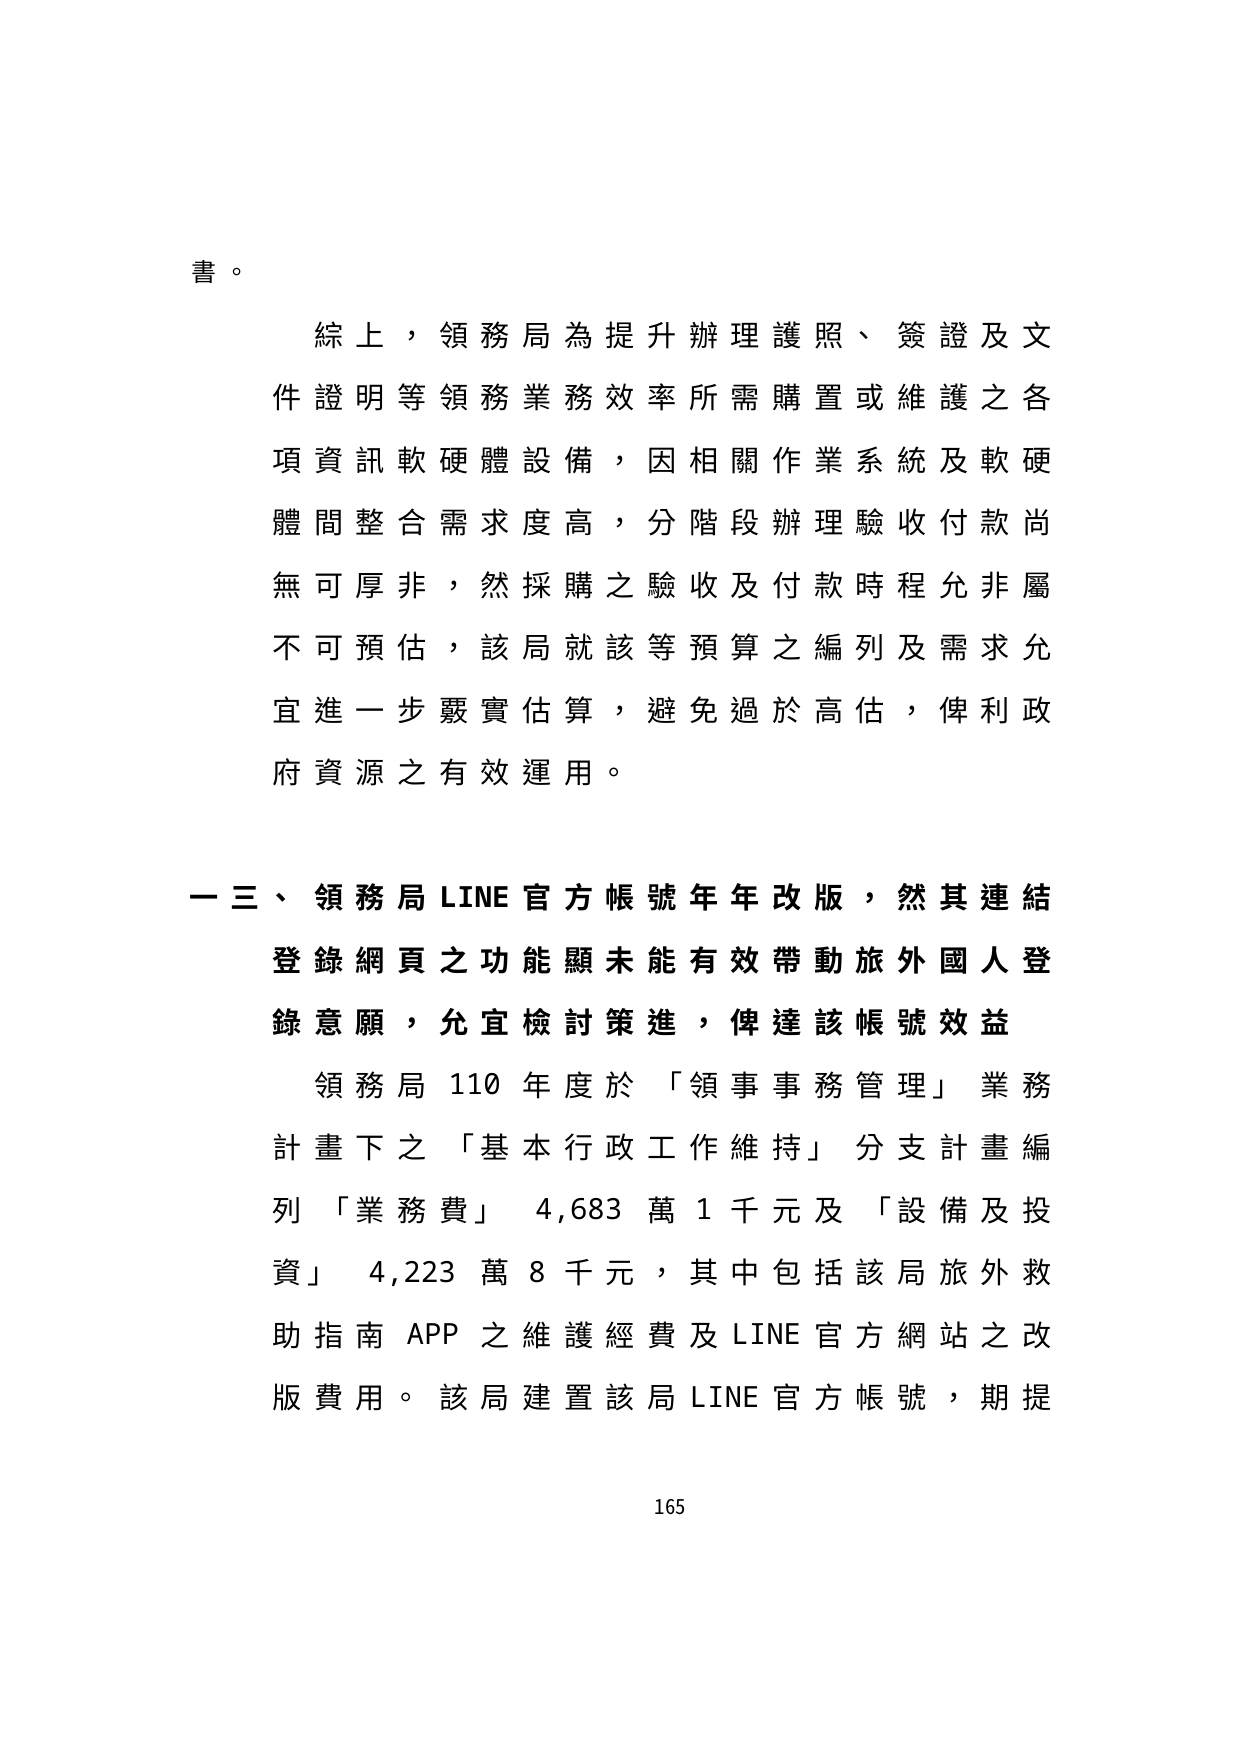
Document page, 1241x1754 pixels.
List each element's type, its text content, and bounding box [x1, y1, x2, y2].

text 綜上，領務局為提升辦理護照、簽證及文件證明等領務業務效率所需購置或維護之各項資訊軟硬體設備，因相關作業系統及軟硬體間整合需求度高，分階段辦理驗收付款尚無可厚非，然採購之驗收及付款時程允非屬不可預估，該局就該等預算之編列及需求允宜進一步覈實估算，避免過於高估，俾利政府資源之有效運用。 [242, 292, 1058, 792]
text 領務局110年度於「領事事務管理」業務計畫下之「基本行政工作維持」分支計畫編列「業務費」4,683萬1千元及「設備及投資」4,223萬8千元，其中包括該局旅外救助指南APP之維護經費及LINE官方網站之改版費用。該局建置該局LINE官方帳號，期提 [242, 1042, 1058, 1417]
text 書。 [171, 229, 1058, 292]
text 一三、領務局LINE官方帳號年年改版，然其連結登錄網頁之功能顯未能有效帶動旅外國人登錄意願，允宜檢討策進，俾達該帳號效益 [183, 854, 1058, 1042]
